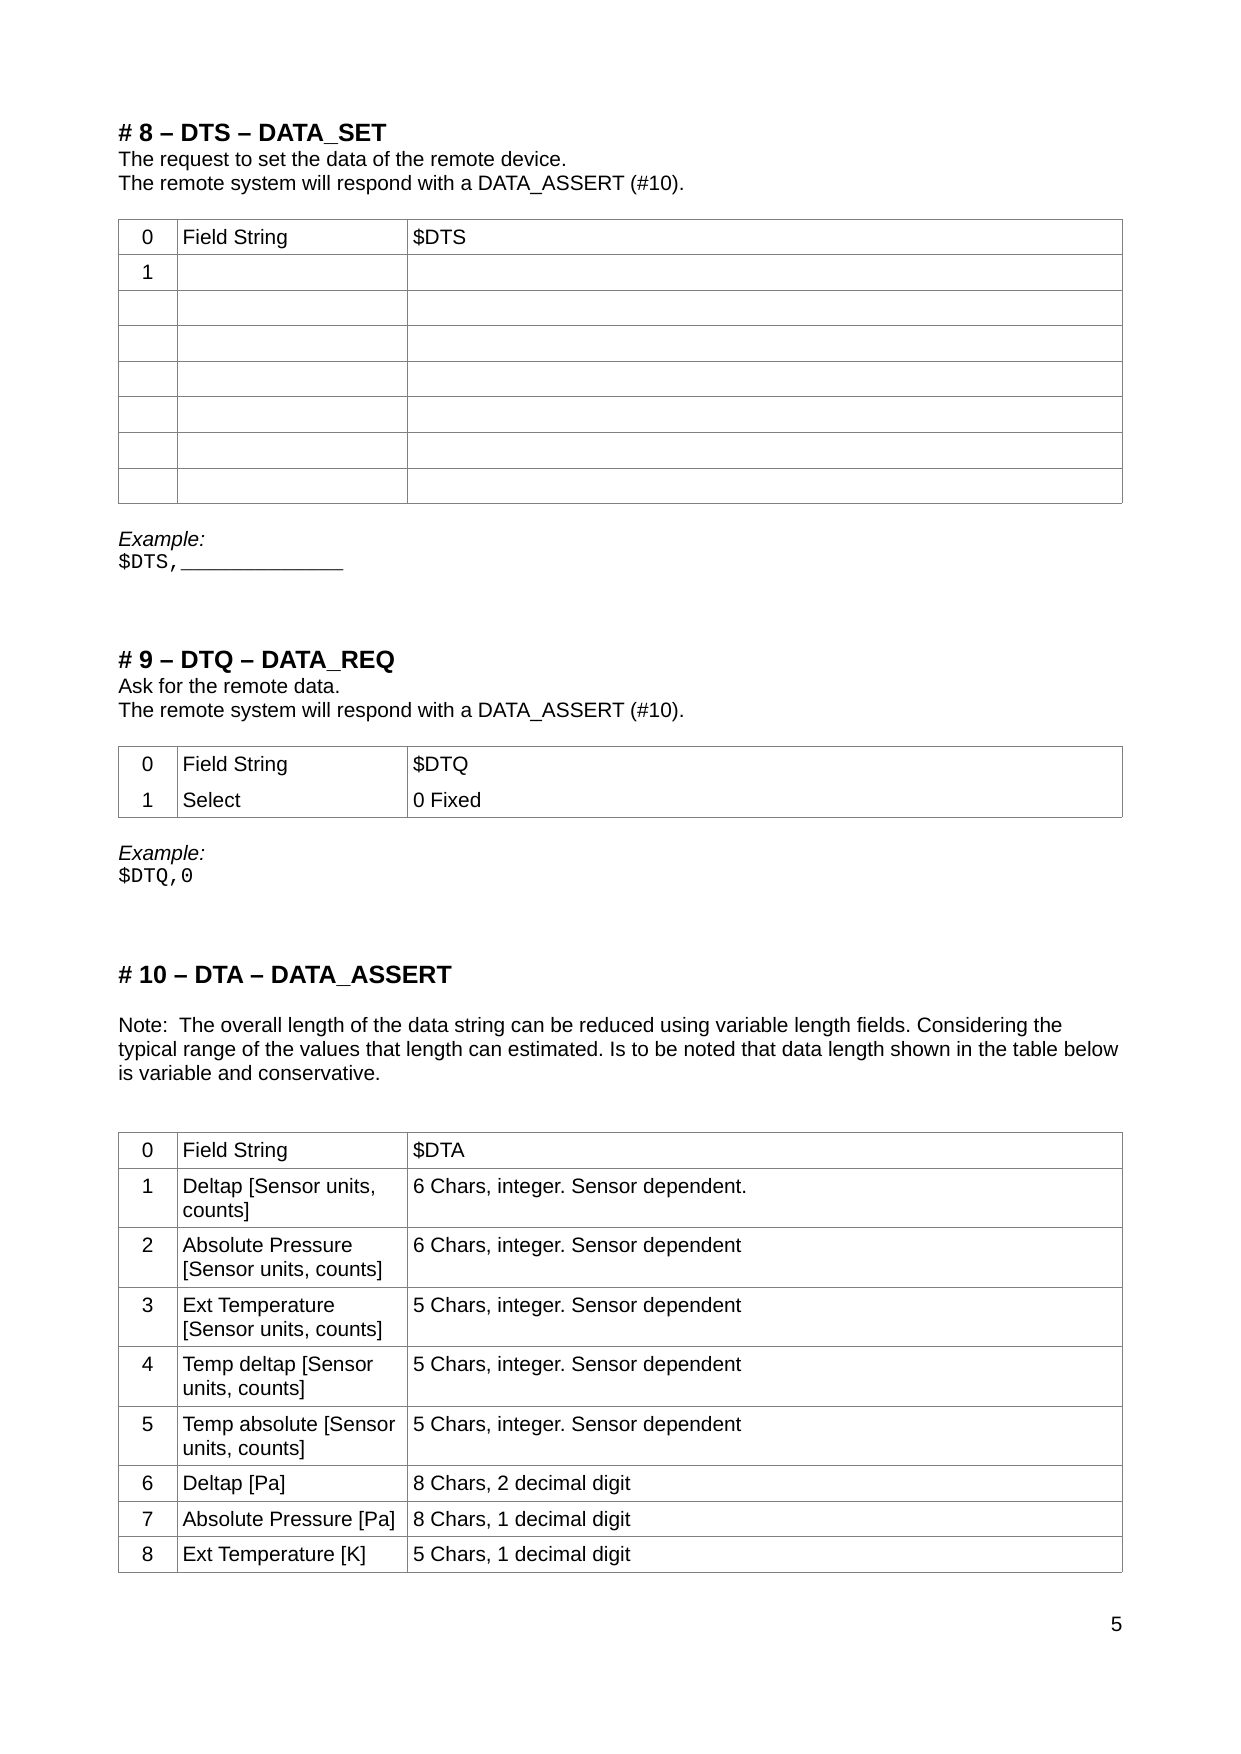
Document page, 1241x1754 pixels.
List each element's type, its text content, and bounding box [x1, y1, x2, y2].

table_cell [408, 326, 1122, 361]
text $DTS,_____________ [118, 551, 1122, 574]
text # 10 – DTA – DATA_ASSERT [118, 960, 1122, 988]
table_cell 1 [119, 255, 177, 290]
text Example: [118, 841, 1122, 865]
table_cell Absolute Pressure [Sensor units, counts] [178, 1228, 407, 1287]
table_cell 8 [119, 1537, 177, 1572]
table_cell 7 [119, 1502, 177, 1536]
table_cell 5 Chars, integer. Sensor dependent [408, 1288, 1122, 1346]
table_header 0 [119, 220, 177, 254]
table_cell 8 Chars, 2 decimal digit [408, 1466, 1122, 1501]
text $DTQ,0 [118, 865, 1122, 889]
table_cell [178, 255, 407, 290]
table_cell [178, 362, 407, 396]
table_cell Temp absolute [Sensor units, counts] [178, 1407, 407, 1465]
text The remote system will respond with a DATA_ASSERT (#10). [118, 698, 1122, 722]
table_cell 0 Fixed [408, 782, 1122, 817]
text The request to set the data of the remote device. [118, 147, 1122, 171]
table_header 0 [119, 747, 177, 782]
table_cell 4 [119, 1347, 177, 1406]
table_header Field String [178, 1133, 407, 1168]
text Example: [118, 527, 1122, 551]
table_cell [408, 469, 1122, 503]
table_header Field String [178, 220, 407, 254]
table_cell Ext Temperature [K] [178, 1537, 407, 1572]
text The remote system will respond with a DATA_ASSERT (#10). [118, 171, 1122, 195]
table_cell 5 Chars, integer. Sensor dependent [408, 1407, 1122, 1465]
table_cell 6 Chars, integer. Sensor dependent. [408, 1169, 1122, 1227]
text Ask for the remote data. [118, 674, 1122, 698]
table_cell Absolute Pressure [Pa] [178, 1502, 407, 1536]
table_cell [119, 362, 177, 396]
table_cell [408, 362, 1122, 396]
table_cell 6 Chars, integer. Sensor dependent [408, 1228, 1122, 1287]
table_cell Deltap [Sensor units, counts] [178, 1169, 407, 1227]
table_cell [408, 291, 1122, 325]
table_header $DTA [408, 1133, 1122, 1168]
table_cell 5 [119, 1407, 177, 1465]
table_cell [408, 255, 1122, 290]
table_cell 5 Chars, integer. Sensor dependent [408, 1347, 1122, 1406]
table_cell 6 [119, 1466, 177, 1501]
table_cell [119, 397, 177, 432]
table_cell 5 Chars, 1 decimal digit [408, 1537, 1122, 1572]
table_cell Select [178, 782, 407, 817]
table_header $DTS [408, 220, 1122, 254]
text # 8 – DTS – DATA_SET [118, 118, 1122, 147]
table_cell Temp deltap [Sensor units, counts] [178, 1347, 407, 1406]
table_cell [119, 433, 177, 467]
table_cell [178, 326, 407, 361]
table_cell [119, 469, 177, 503]
table_cell [408, 433, 1122, 467]
table_cell [178, 469, 407, 503]
text Note: The overall length of the data string can be reduced using variable length fields. Considering the typical range of the values that length can estimated. Is to be noted that data length shown in the table below is variable and conservative. [118, 1012, 1122, 1084]
table_cell [178, 397, 407, 432]
table_cell 3 [119, 1288, 177, 1346]
table_cell [178, 291, 407, 325]
table_cell [119, 326, 177, 361]
table_header $DTQ [408, 747, 1122, 782]
text # 9 – DTQ – DATA_REQ [118, 646, 1122, 674]
table_header 0 [119, 1133, 177, 1168]
table_cell 8 Chars, 1 decimal digit [408, 1502, 1122, 1536]
table_cell 1 [119, 1169, 177, 1227]
table_cell [408, 397, 1122, 432]
table_cell Deltap [Pa] [178, 1466, 407, 1501]
table_header Field String [178, 747, 407, 782]
table_cell Ext Temperature [Sensor units, counts] [178, 1288, 407, 1346]
table_cell [119, 291, 177, 325]
table_cell 1 [119, 782, 177, 817]
table_cell [178, 433, 407, 467]
table_cell 2 [119, 1228, 177, 1287]
